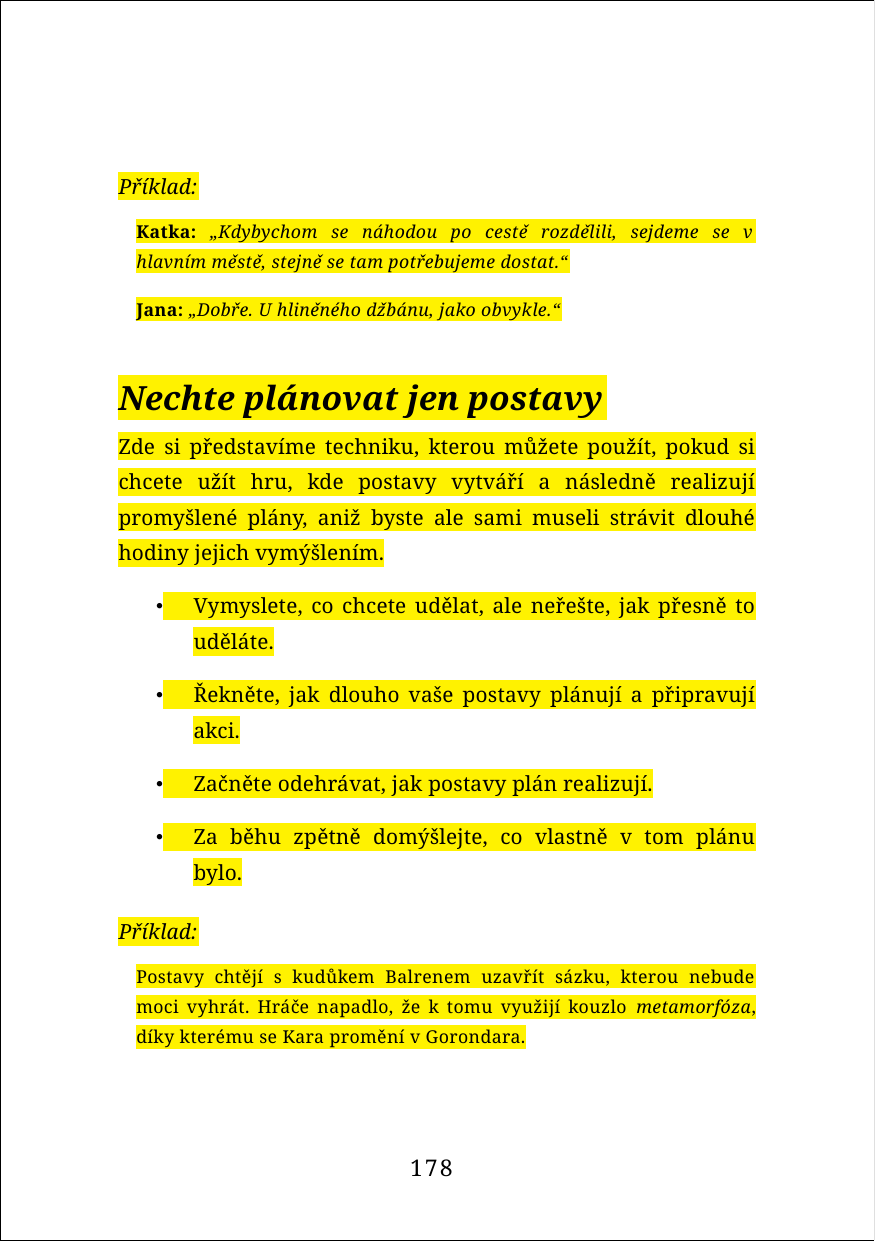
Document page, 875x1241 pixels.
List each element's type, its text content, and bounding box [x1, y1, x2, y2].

list Řekněte, jak dlouho vaše postavy plánují a připravují akci. [156, 680, 756, 744]
list Vymyslete, co chcete udělat, ale neřešte, jak přesně to uděláte. [156, 592, 756, 656]
text Zde si představíme techniku, kterou můžete použít, pokud si chcete užít hru, kde postavy vytváří a následně realizují promyšlené plány, aniž byste ale sami museli strávit dlouhé hodiny jejich vymýšlením. [118, 432, 756, 567]
list Začněte odehrávat, jak postavy plán realizují. [156, 769, 756, 798]
text Postavy chtějí s kudůkem Balrenem uzavřít sázku, kterou nebude moci vyhrát. Hráče napadlo, že k tomu využijí kouzlo metamorfóza, díky kterému se Kara promění v Gorondara. [136, 964, 756, 1049]
text Katka: „Kdybychom se náhodou po cestě rozdělili, sejdeme se v hlavním městě, stejně se tam potřebujeme dostat.“ [136, 219, 756, 273]
text Příklad: [118, 172, 756, 200]
text Příklad: [118, 917, 756, 946]
list Za běhu zpětně domýšlejte, co vlastně v tom plánu bylo. [156, 822, 756, 886]
subtitle Nechte plánovat jen postavy [118, 375, 756, 420]
text Jana: „Dobře. U hliněného džbánu, jako obvykle.“ [136, 297, 756, 321]
